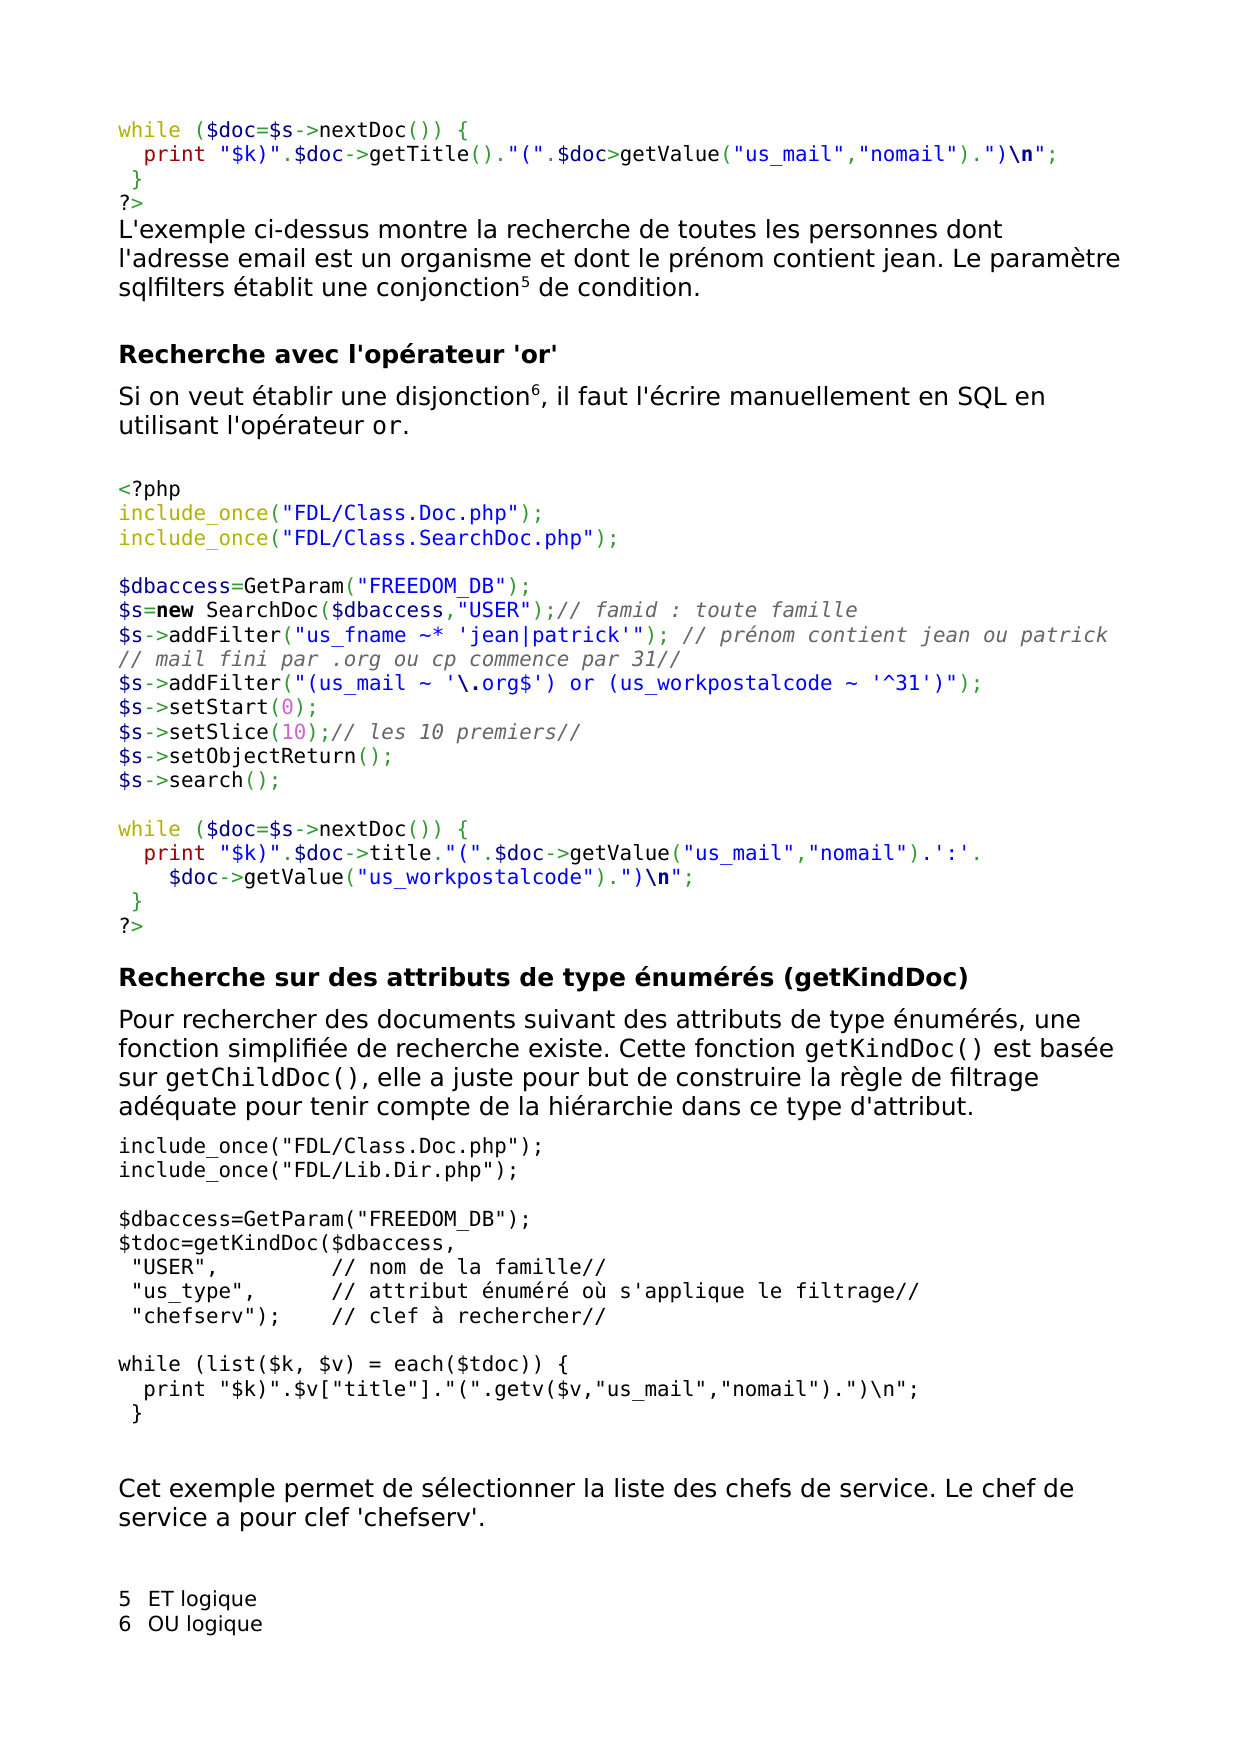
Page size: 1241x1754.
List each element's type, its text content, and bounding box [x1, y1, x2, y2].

text L'exemple ci-dessus montre la recherche de toutes les personnes dont l'adresse email est un organisme et dont le prénom contient jean. Le paramètre sqlfilters établit une conjonction de condition. [118, 215, 1122, 303]
text ET logique [118, 1587, 1122, 1612]
subtitle Recherche sur des attributs de type énumérés (getKindDoc) [118, 963, 1122, 992]
text // mail fini par .org ou cp commence par 31// [118, 647, 1122, 671]
text $s->search(); [118, 768, 1122, 792]
text include_once("FDL/Class.Doc.php"); include_once("FDL/Lib.Dir.php"); $dbaccess=GetParam("FREEDOM_DB"); $tdoc=getKindDoc($dbaccess, "USER", // nom de la famille// "us_type", // attribut énuméré où s'applique le filtrage// "chefserv"); // clef à rechercher// while (list($k, $v) = each($tdoc)) { print "$k)".$v["title"]."(".getv($v,"us_mail","nomail").")\n"; } [118, 1134, 1122, 1474]
text ?> [118, 914, 1122, 938]
text include_once("FDL/Class.Doc.php"); [118, 501, 1122, 526]
text $s->addFilter("us_fname ~* 'jean|patrick'"); // prénom contient jean ou patrick [118, 623, 1122, 647]
subtitle Recherche avec l'opérateur 'or' [118, 340, 1122, 369]
text $dbaccess=GetParam("FREEDOM_DB"); [118, 574, 1122, 598]
text Cet exemple permet de sélectionner la liste des chefs de service. Le chef de service a pour clef 'chefserv'. [118, 1474, 1122, 1532]
text print "$k)".$doc->getTitle()."(".$doc>getValue("us_mail","nomail").")\n"; [118, 142, 1122, 167]
text $s->setSlice(10);// les 10 premiers// [118, 720, 1122, 744]
text print "$k)".$doc->title."(".$doc->getValue("us_mail","nomail").':'. [118, 841, 1122, 865]
text Pour rechercher des documents suivant des attributs de type énumérés, une fonction simplifiée de recherche existe. Cette fonction getKindDoc() est basée sur getChildDoc(), elle a juste pour but de construire la règle de filtrage adéquate pour tenir compte de la hiérarchie dans ce type d'attribut. [118, 1005, 1122, 1121]
text $s->addFilter("(us_mail ~ '\.org$') or (us_workpostalcode ~ '^31')"); [118, 671, 1122, 695]
text } [118, 167, 1122, 191]
text <?php [118, 453, 1122, 501]
text $s->setObjectReturn(); [118, 744, 1122, 768]
text ?> [118, 191, 1122, 215]
text include_once("FDL/Class.SearchDoc.php"); [118, 526, 1122, 550]
text $doc->getValue("us_workpostalcode").")\n"; [118, 865, 1122, 889]
text $s->setStart(0); [118, 695, 1122, 720]
text while ($doc=$s->nextDoc()) { [118, 118, 1122, 142]
text while ($doc=$s->nextDoc()) { [118, 817, 1122, 841]
text Si on veut établir une disjonction, il faut l'écrire manuellement en SQL en utilisant l'opérateur or. [118, 382, 1122, 440]
text $s=new SearchDoc($dbaccess,"USER");// famid : toute famille [118, 598, 1122, 623]
text } [118, 889, 1122, 914]
text OU logique [118, 1612, 1122, 1636]
